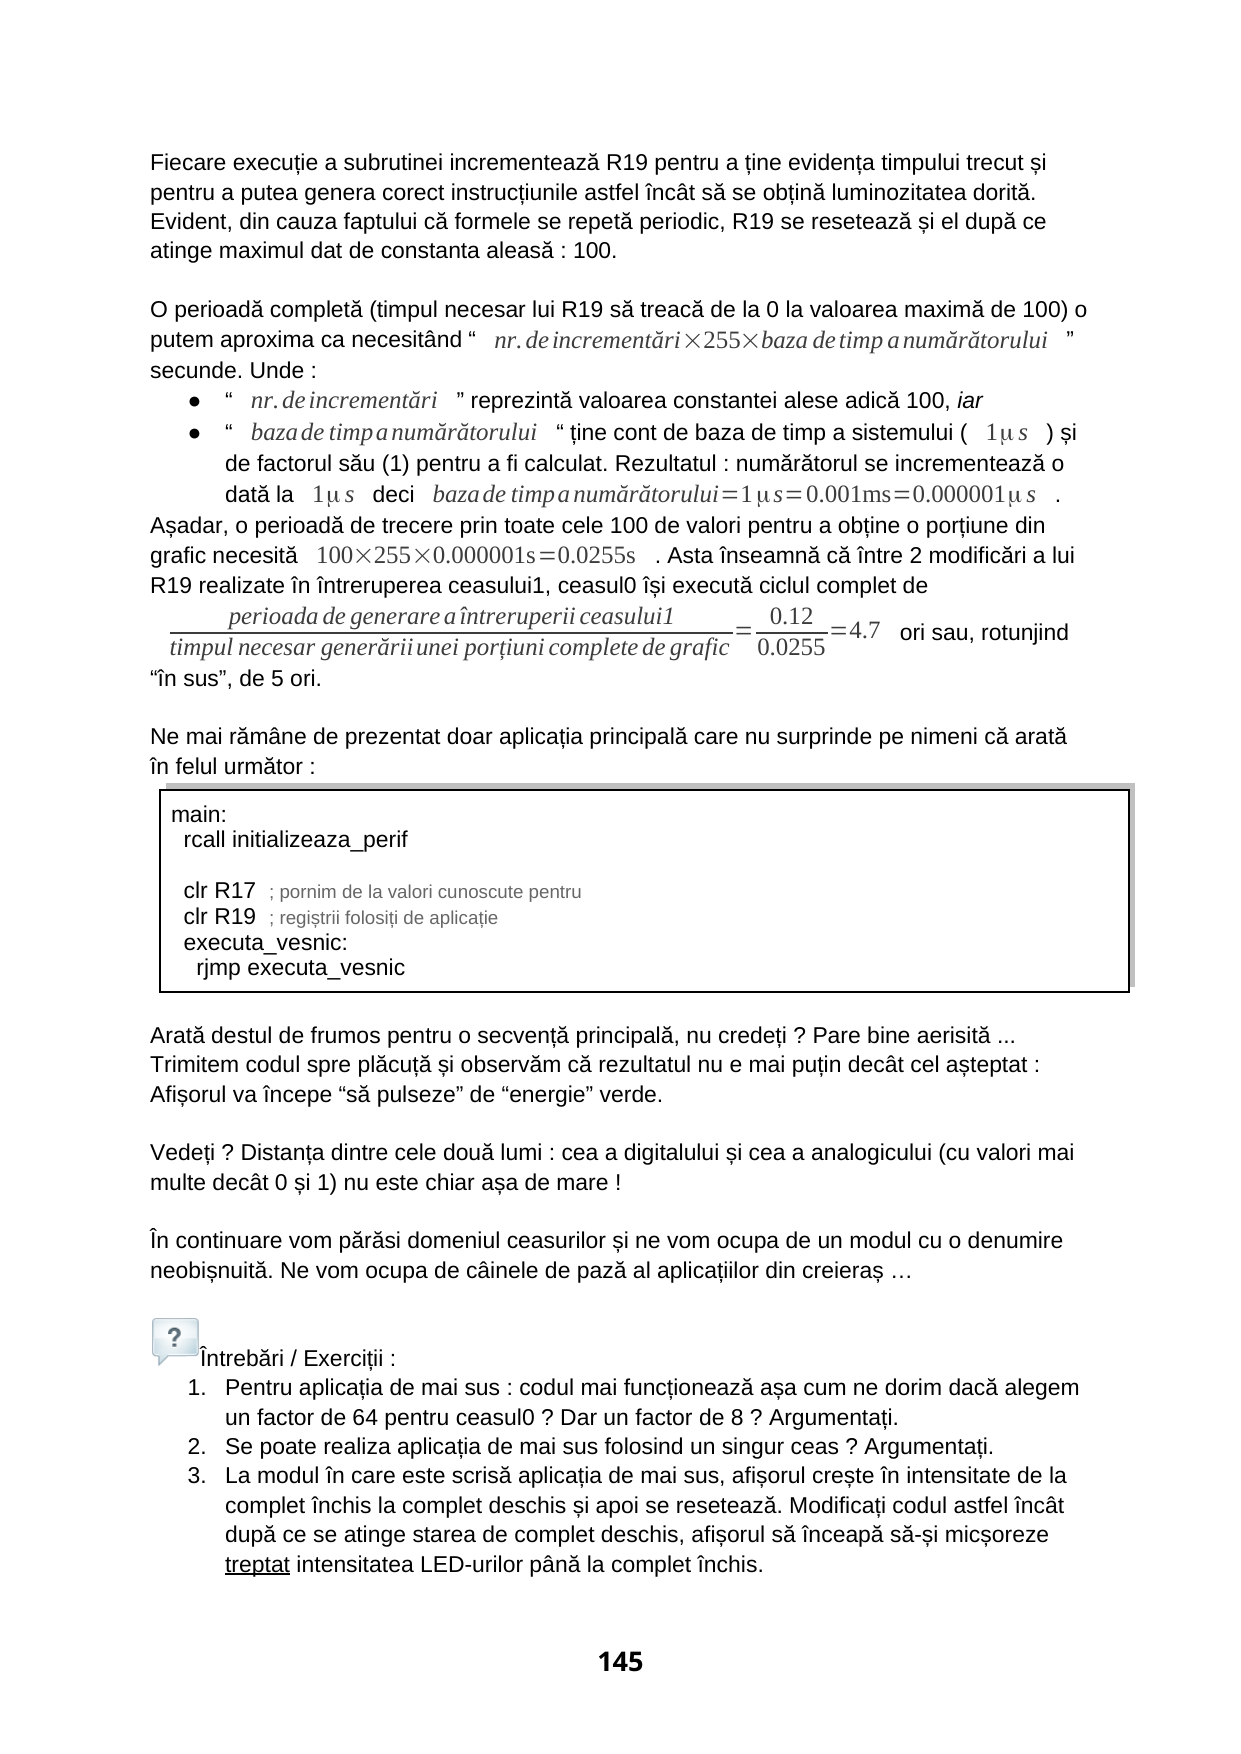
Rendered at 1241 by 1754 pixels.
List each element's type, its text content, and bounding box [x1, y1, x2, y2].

list La modul în care este scrisă aplicația de mai sus, afișorul crește în intensitate de la complet închis la complet deschis și apoi se resetează. Modificați codul astfel încât după ce se atinge starea de complet deschis, afișorul să înceapă să-și micșoreze treptat intensitatea LED-urilor până la complet închis. [187, 1463, 1091, 1577]
list Pentru aplicația de mai sus : codul mai funcționează așa cum ne dorim dacă alegem un factor de 64 pentru ceasul0 ? Dar un factor de 8 ? Argumentați. [187, 1375, 1091, 1430]
list ““ ține cont de baza de timp a sistemului () și de factorul său (1) pentru a fi calculat. Rezultatul : numărătorul se incrementează o dată ladeci. [187, 418, 1091, 509]
text Fiecare execuție a subrutinei incrementează R19 pentru a ține evidența timpului trecut și pentru a putea genera corect instrucțiunile astfel încât să se obțină luminozitatea dorită. [150, 150, 1091, 205]
text Trimitem codul spre plăcuță și observăm că rezultatul nu e mai puțin decât cel așteptat : Afișorul va începe “să pulseze” de “energie” verde. [150, 1052, 1091, 1107]
text Ne mai rămâne de prezentat doar aplicația principală care nu surprinde pe nimeni că arată în felul următor : [150, 724, 1091, 779]
text Întrebări / Exerciții : [150, 1342, 1091, 1371]
list Se poate realiza aplicația de mai sus folosind un singur ceas ? Argumentați. [187, 1434, 1091, 1459]
text În continuare vom părăsi domeniul ceasurilor și ne vom ocupa de un modul cu o denumire neobișnuită. Ne vom ocupa de câinele de pază al aplicațiilor din creieraș … [150, 1228, 1091, 1283]
picture [150, 1316, 200, 1367]
text O perioadă completă (timpul necesar lui R19 să treacă de la 0 la valoarea maximă de 100) o putem aproxima ca necesitând “” secunde. Unde : [150, 297, 1091, 383]
text Așadar, o perioadă de trecere prin toate cele 100 de valori pentru a obține o porțiune din grafic necesită. Asta înseamnă că între 2 modificări a lui R19 realizate în întreruperea ceasului1, ceasul0 își execută ciclul complet deori sau, rotunjind “în sus”, de 5 ori. [150, 512, 1091, 691]
text Arată destul de frumos pentru o secvență principală, nu credeți ? Pare bine aerisită ... [150, 1023, 1091, 1048]
text Evident, din cauza faptului că formele se repetă periodic, R19 se resetează și el după ce atinge maximul dat de constanta aleasă : 100. [150, 209, 1091, 264]
list “” reprezintă valoarea constantei alese adică 100, iar [187, 387, 1091, 415]
text Vedeți ? Distanța dintre cele două lumi : cea a digitalului și cea a analogicului (cu valori mai multe decât 0 și 1) nu este chiar așa de mare ! [150, 1140, 1091, 1195]
table_header main: rcall initializeaza_perif clr R17 ; pornim de la valori cunoscute pentru clr R19 ; regiștrii folosiți de aplicație executa_vesnic: rjmp executa_vesnic [161, 791, 1128, 991]
